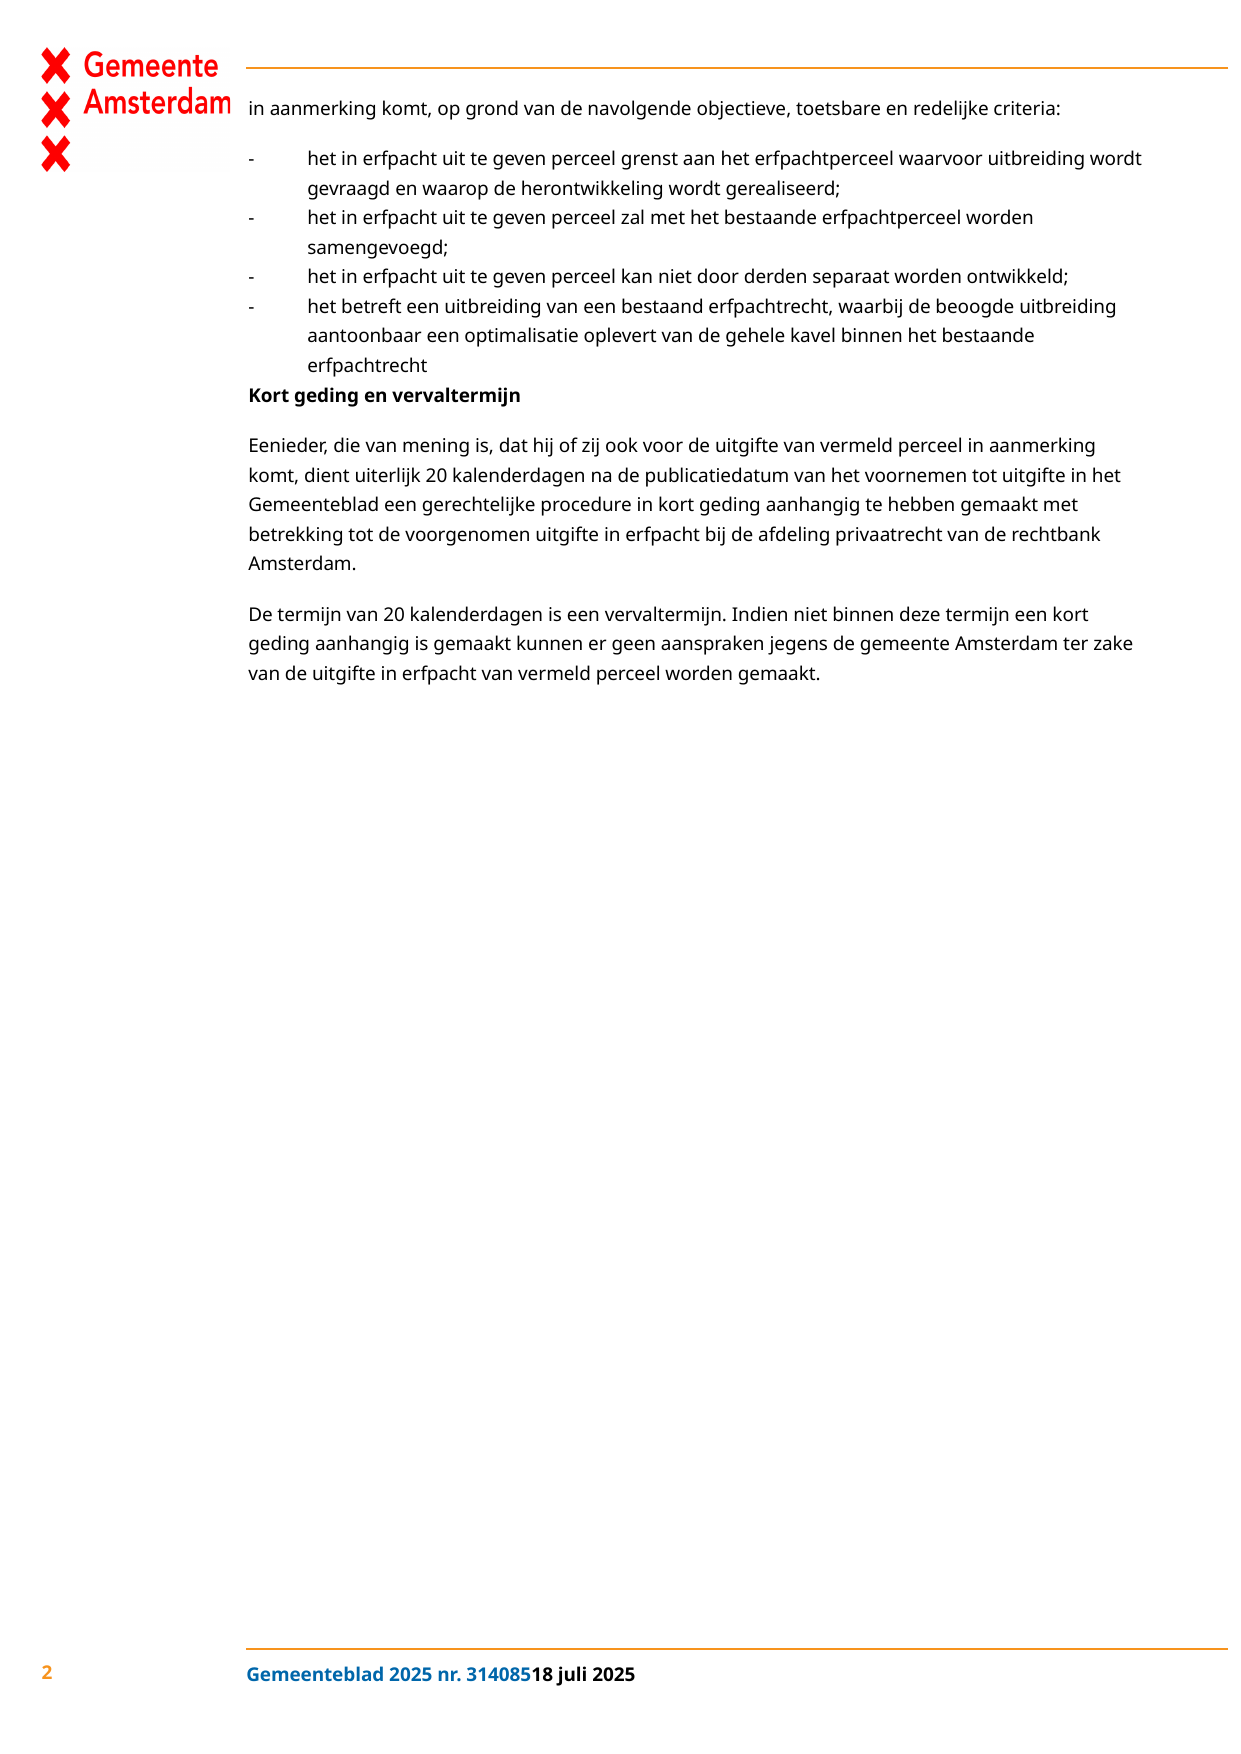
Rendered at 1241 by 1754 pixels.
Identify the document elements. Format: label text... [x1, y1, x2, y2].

text Eenieder, die van mening is, dat hij of zij ook voor de uitgifte van vermeld perceel in aanmerking komt, dient uiterlijk 20 kalenderdagen na de publicatiedatum van het voornemen tot uitgifte in het Gemeenteblad een gerechtelijke procedure in kort geding aanhangig te hebben gemaakt met betrekking tot de voorgenomen uitgifte in erfpacht bij de afdeling privaatrecht van de rechtbank Amsterdam. [248, 432, 1152, 576]
text in aanmerking komt, op grond van de navolgende objectieve, toetsbare en redelijke criteria: [248, 95, 1152, 121]
list het betreft een uitbreiding van een bestaand erfpachtrecht, waarbij de beoogde uitbreiding aantoonbaar een optimalisatie oplevert van de gehele kavel binnen het bestaande erfpachtrecht [248, 293, 1152, 378]
list het in erfpacht uit te geven perceel kan niet door derden separaat worden ontwikkeld; [248, 263, 1152, 289]
text Kort geding en vervaltermijn [248, 382, 1152, 408]
list het in erfpacht uit te geven perceel zal met het bestaande erfpachtperceel worden samengevoegd; [248, 204, 1152, 260]
text De termijn van 20 kalenderdagen is een vervaltermijn. Indien niet binnen deze termijn een kort geding aanhangig is gemaakt kunnen er geen aanspraken jegens de gemeente Amsterdam ter zake van de uitgifte in erfpacht van vermeld perceel worden gemaakt. [248, 601, 1152, 686]
picture [41, 47, 231, 172]
list het in erfpacht uit te geven perceel grenst aan het erfpachtperceel waarvoor uitbreiding wordt gevraagd en waarop de herontwikkeling wordt gerealiseerd; [248, 145, 1152, 201]
